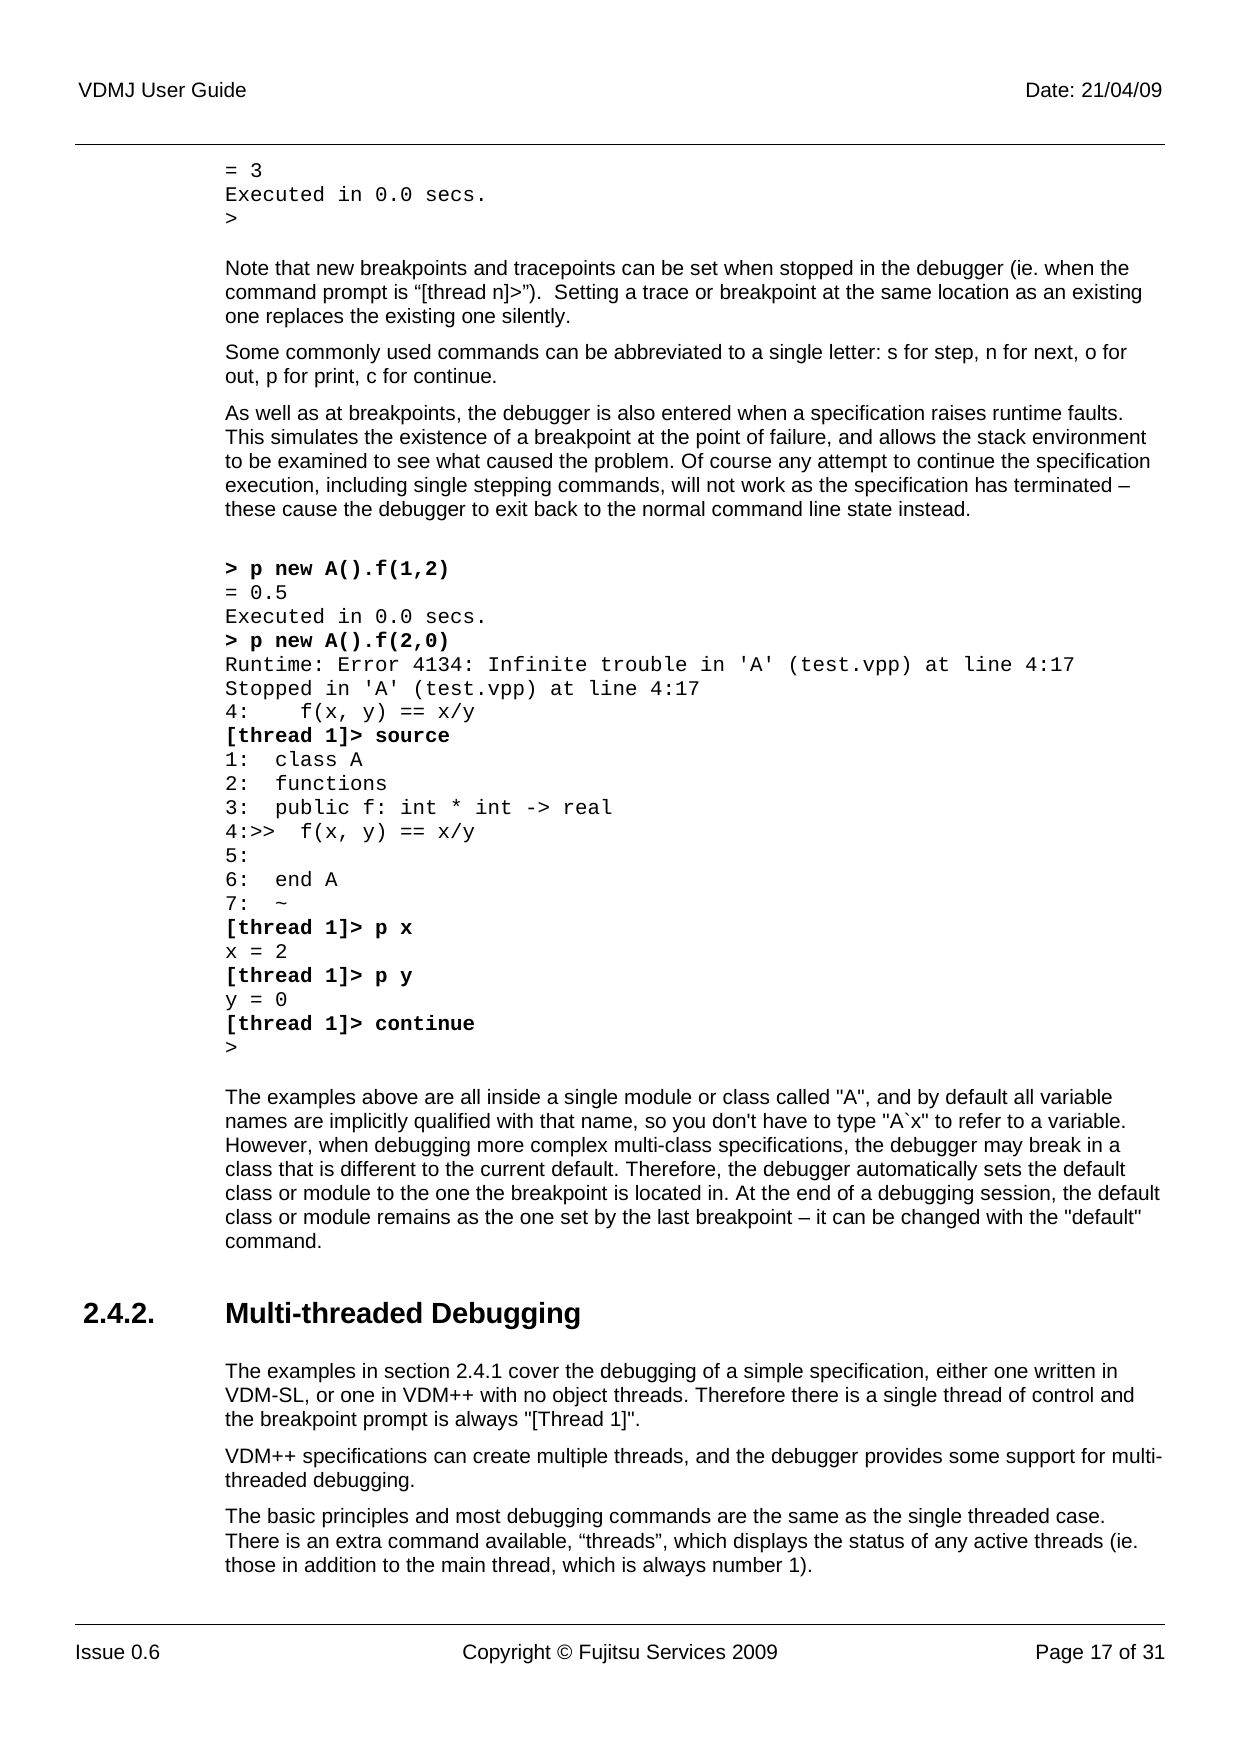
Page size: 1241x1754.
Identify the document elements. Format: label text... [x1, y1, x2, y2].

text 1: class A [225, 749, 1165, 773]
text 4: f(x, y) == x/y [225, 701, 1165, 725]
text x = 2 [225, 941, 1165, 965]
text 6: end A [225, 869, 1165, 893]
text Stopped in 'A' (test.vpp) at line 4:17 [225, 677, 1165, 701]
text Runtime: Error 4134: Infinite trouble in 'A' (test.vpp) at line 4:17 [225, 653, 1165, 677]
text Executed in 0.0 secs. [225, 606, 1165, 629]
text > [225, 1037, 1165, 1061]
text Executed in 0.0 secs. [225, 184, 1165, 208]
text Some commonly used commands can be abbreviated to a single letter: s for step, n for next, o for out, p for print, c for continue. [225, 340, 1165, 388]
text = 0.5 [225, 582, 1165, 606]
text The examples in section 2.4.1 cover the debugging of a simple specification, either one written in VDM-SL, or one in VDM++ with no object threads. Therefore there is a single thread of control and the breakpoint prompt is always "[Thread 1]". [225, 1359, 1165, 1431]
text 3: public f: int * int -> real [225, 797, 1165, 821]
text [thread 1]> source [225, 725, 1165, 749]
text [thread 1]> continue [225, 1013, 1165, 1037]
text 4:>> f(x, y) == x/y [225, 821, 1165, 845]
text [thread 1]> p x [225, 917, 1165, 941]
subtitle Multi-threaded Debugging [75, 1296, 1165, 1329]
text > p new A().f(1,2) [225, 558, 1165, 582]
text > p new A().f(2,0) [225, 629, 1165, 653]
text The basic principles and most debugging commands are the same as the single threaded case. There is an extra command available, “threads”, which displays the status of any active threads (ie. those in addition to the main thread, which is always number 1). [225, 1504, 1165, 1577]
text The examples above are all inside a single module or class called "A", and by default all variable names are implicitly qualified with that name, so you don't have to type "A`x" to refer to a variable. However, when debugging more complex multi-class specifications, the debugger may break in a class that is different to the current default. Therefore, the debugger automatically sets the default class or module to the one the breakpoint is located in. At the end of a debugging session, the default class or module remains as the one set by the last breakpoint – it can be changed with the "default" command. [225, 1085, 1165, 1253]
text 7: ~ [225, 893, 1165, 917]
text > [225, 208, 1165, 232]
text VDM++ specifications can create multiple threads, and the debugger provides some support for multi-threaded debugging. [225, 1444, 1165, 1492]
text 5: [225, 845, 1165, 869]
text [thread 1]> p y [225, 965, 1165, 989]
text As well as at breakpoints, the debugger is also entered when a specification raises runtime faults. This simulates the existence of a breakpoint at the point of failure, and allows the stack environment to be examined to see what caused the problem. Of course any attempt to continue the specification execution, including single stepping commands, will not work as the specification has terminated – these cause the debugger to exit back to the normal command line state instead. [225, 401, 1165, 521]
text = 3 [225, 160, 1165, 184]
text 2: functions [225, 773, 1165, 797]
text y = 0 [225, 989, 1165, 1013]
text Note that new breakpoints and tracepoints can be set when stopped in the debugger (ie. when the command prompt is “[thread n]>”). Setting a trace or breakpoint at the same location as an existing one replaces the existing one silently. [225, 256, 1165, 328]
